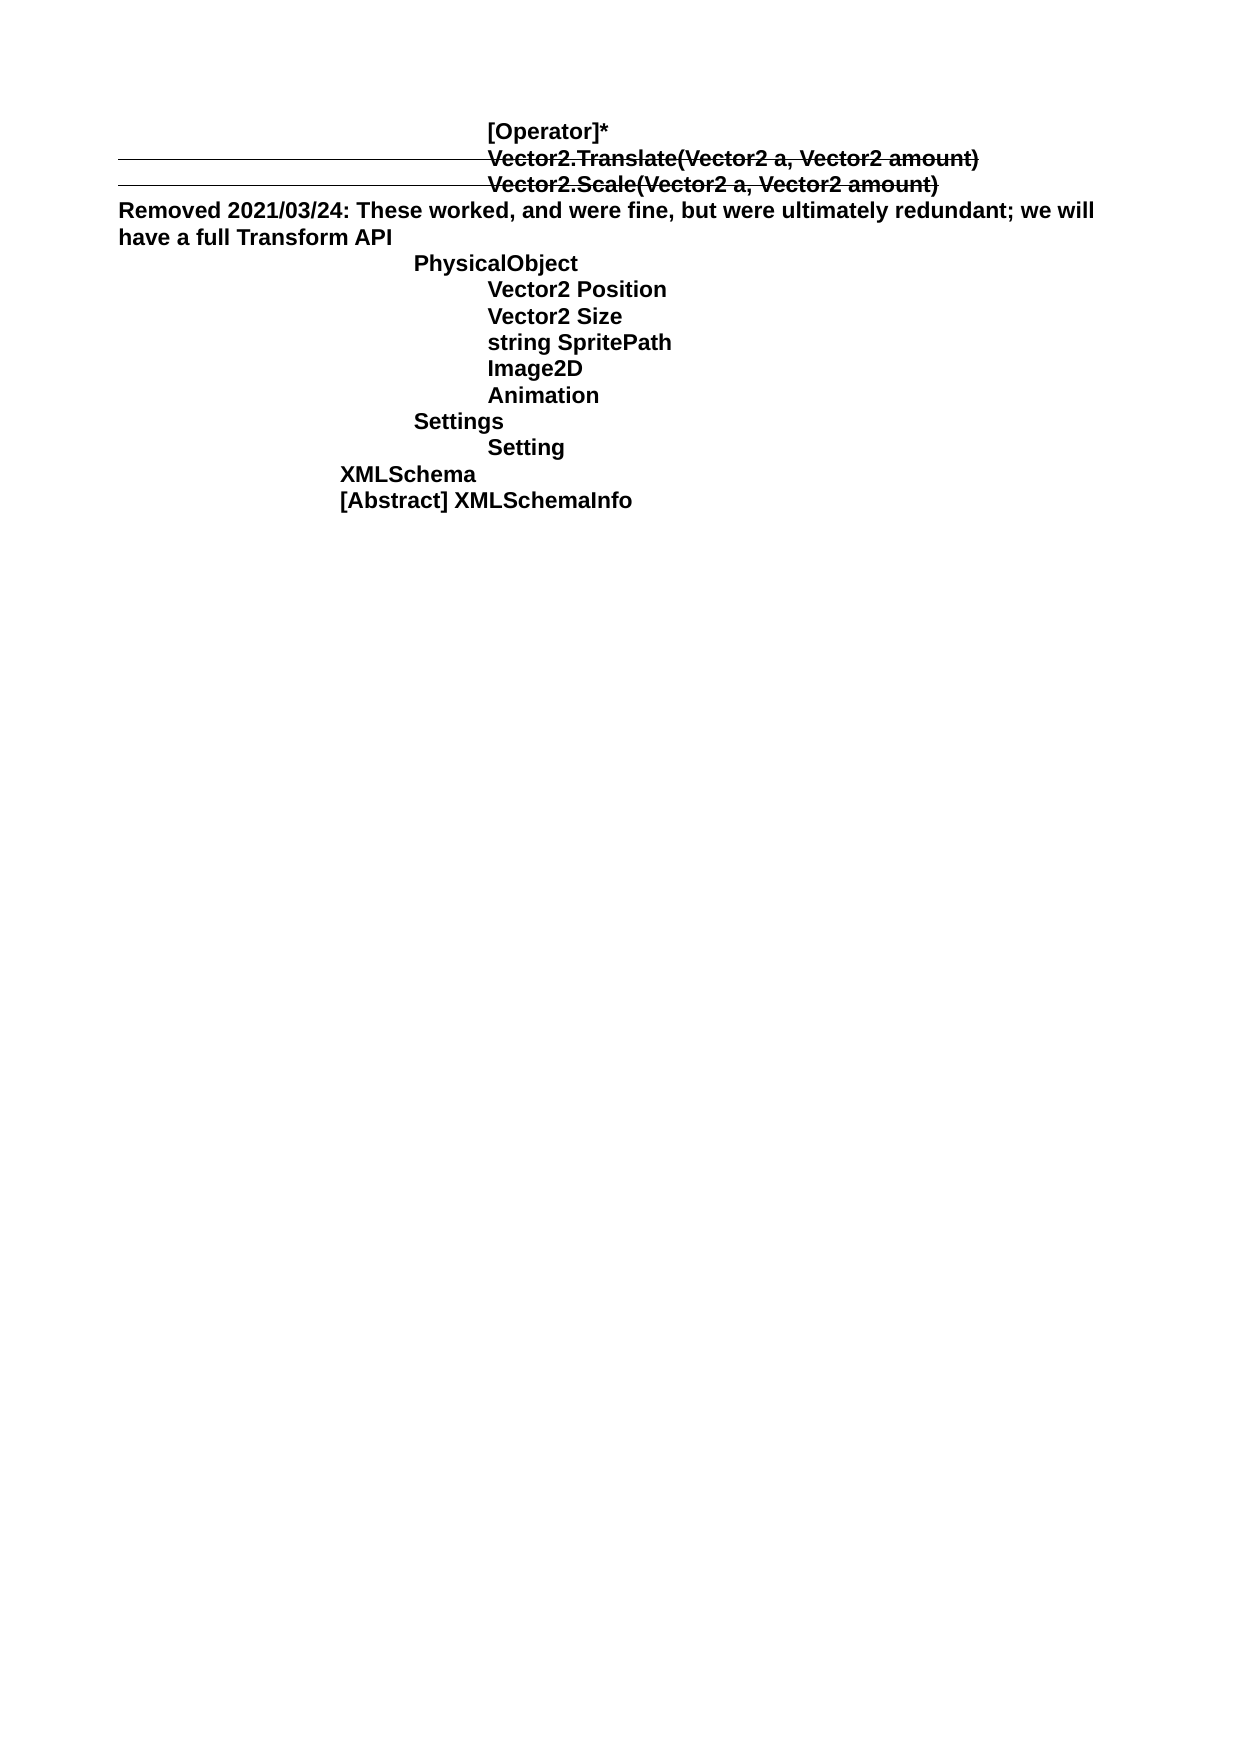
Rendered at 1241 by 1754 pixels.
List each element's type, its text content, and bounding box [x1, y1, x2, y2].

text PhysicalObject [118, 250, 1122, 276]
text Vector2 Size [118, 303, 1122, 329]
text Vector2.Translate(Vector2 a, Vector2 amount) [118, 144, 1122, 171]
text Image2D [118, 355, 1122, 382]
text [Abstract] XMLSchemaInfo [118, 487, 1122, 513]
text Removed 2021/03/24: These worked, and were fine, but were ultimately redundant; we will have a full Transform API [118, 197, 1122, 250]
text [Operator]* [118, 118, 1122, 144]
text Settings [118, 408, 1122, 434]
text Animation [118, 382, 1122, 408]
text string SpritePath [118, 329, 1122, 355]
text Vector2.Scale(Vector2 a, Vector2 amount) [118, 171, 1122, 197]
text Vector2 Position [118, 276, 1122, 303]
text Setting XMLSchema [118, 434, 1122, 487]
